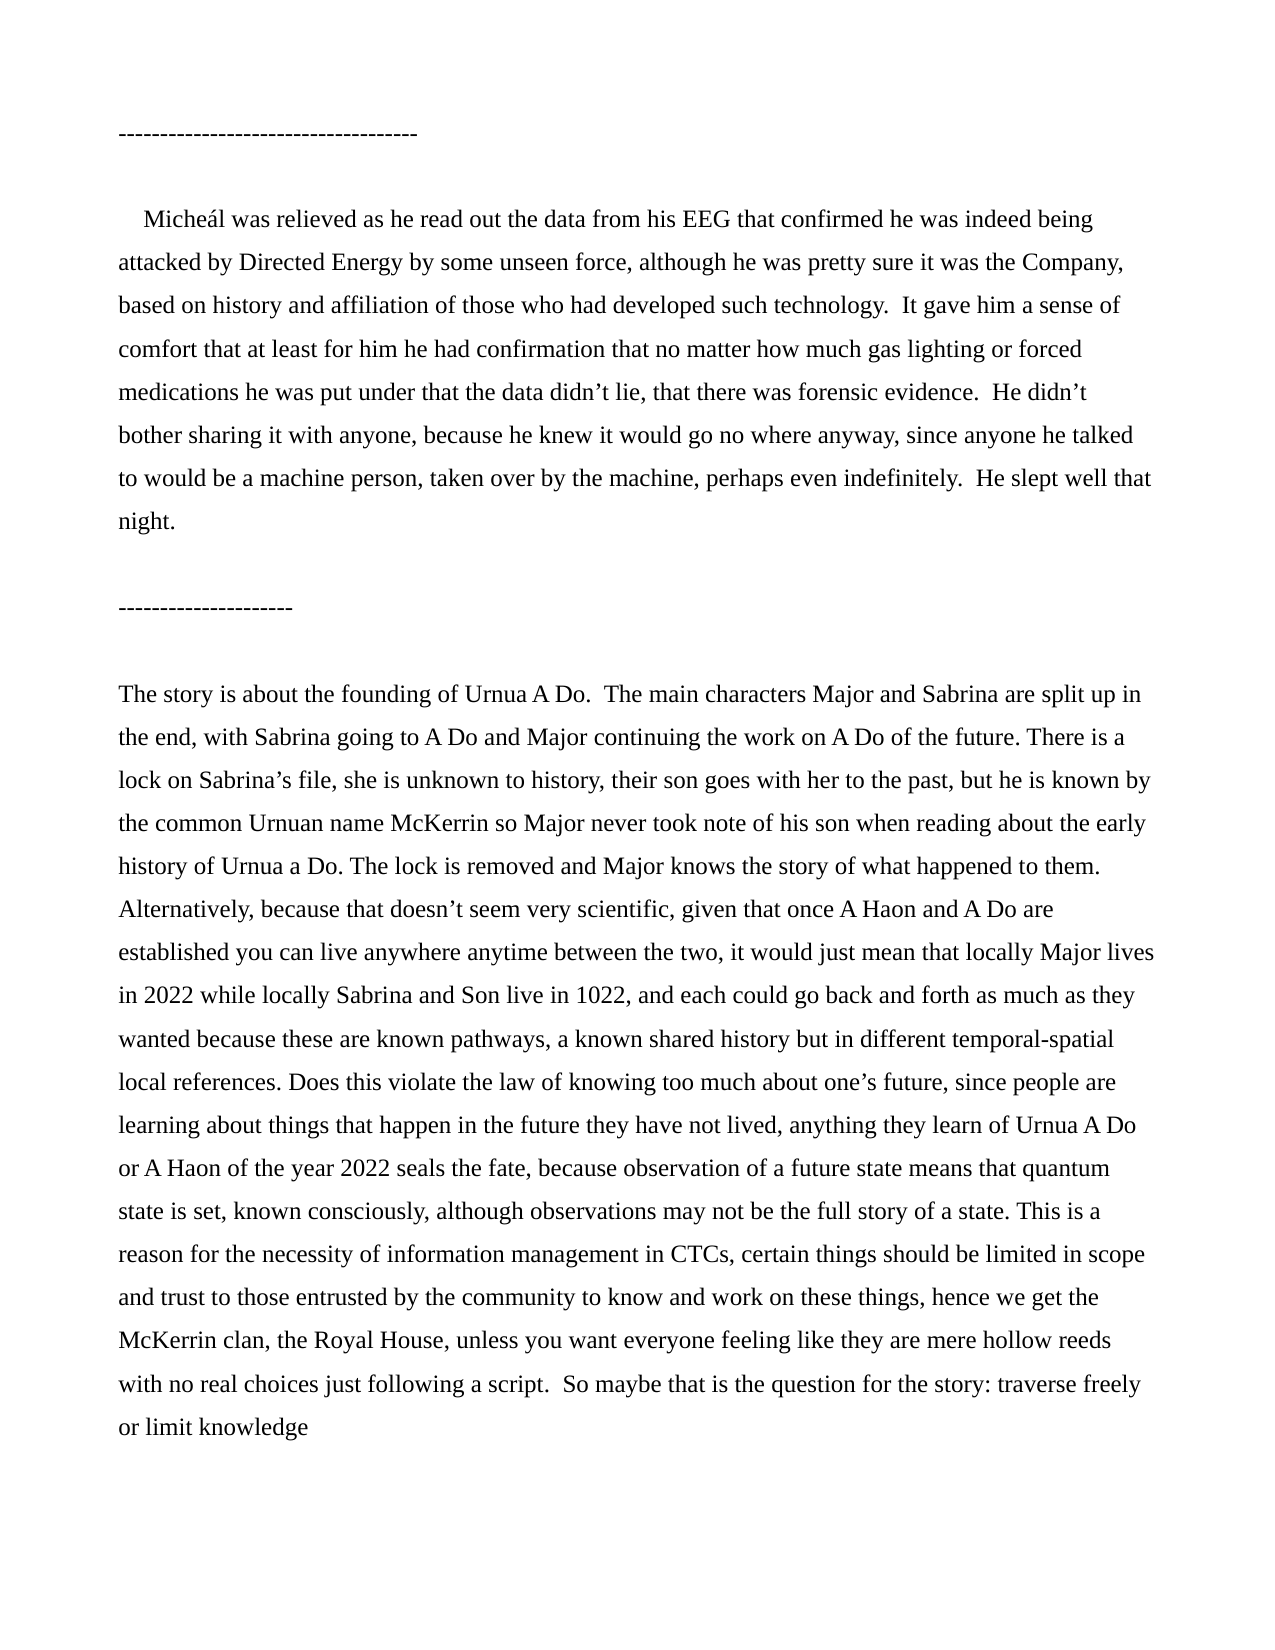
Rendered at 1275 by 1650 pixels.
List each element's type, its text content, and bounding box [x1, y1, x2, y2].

text The story is about the founding of Urnua A Do. The main characters Major and Sabrina are split up in the end, with Sabrina going to A Do and Major continuing the work on A Do of the future. There is a lock on Sabrina’s file, she is unknown to history, their son goes with her to the past, but he is known by the common Urnuan name McKerrin so Major never took note of his son when reading about the early history of Urnua a Do. The lock is removed and Major knows the story of what happened to them. Alternatively, because that doesn’t seem very scientific, given that once A Haon and A Do are established you can live anywhere anytime between the two, it would just mean that locally Major lives in 2022 while locally Sabrina and Son live in 1022, and each could go back and forth as much as they wanted because these are known pathways, a known shared history but in different temporal-spatial local references. Does this violate the law of knowing too much about one’s future, since people are learning about things that happen in the future they have not lived, anything they learn of Urnua A Do or A Haon of the year 2022 seals the fate, because observation of a future state means that quantum state is set, known consciously, although observations may not be the full story of a state. This is a reason for the necessity of information management in CTCs, certain things should be limited in scope and trust to those entrusted by the community to know and work on these things, hence we get the McKerrin clan, the Royal House, unless you want everyone feeling like they are mere hollow reeds with no real choices just following a script. So maybe that is the question for the story: traverse freely or limit knowledge [118, 679, 1157, 1441]
text ------------------------------------ [118, 118, 1157, 147]
text Micheál was relieved as he read out the data from his EEG that confirmed he was indeed being attacked by Directed Energy by some unseen force, although he was pretty sure it was the Company, based on history and affiliation of those who had developed such technology. It gave him a sense of comfort that at least for him he had confirmation that no matter how much gas lighting or forced medications he was put under that the data didn’t lie, that there was forensic evidence. He didn’t bother sharing it with anyone, because he knew it would go no where anyway, since anyone he talked to would be a machine person, taken over by the machine, perhaps even indefinitely. He slept well that night. [118, 204, 1157, 535]
text --------------------- [118, 592, 1157, 621]
